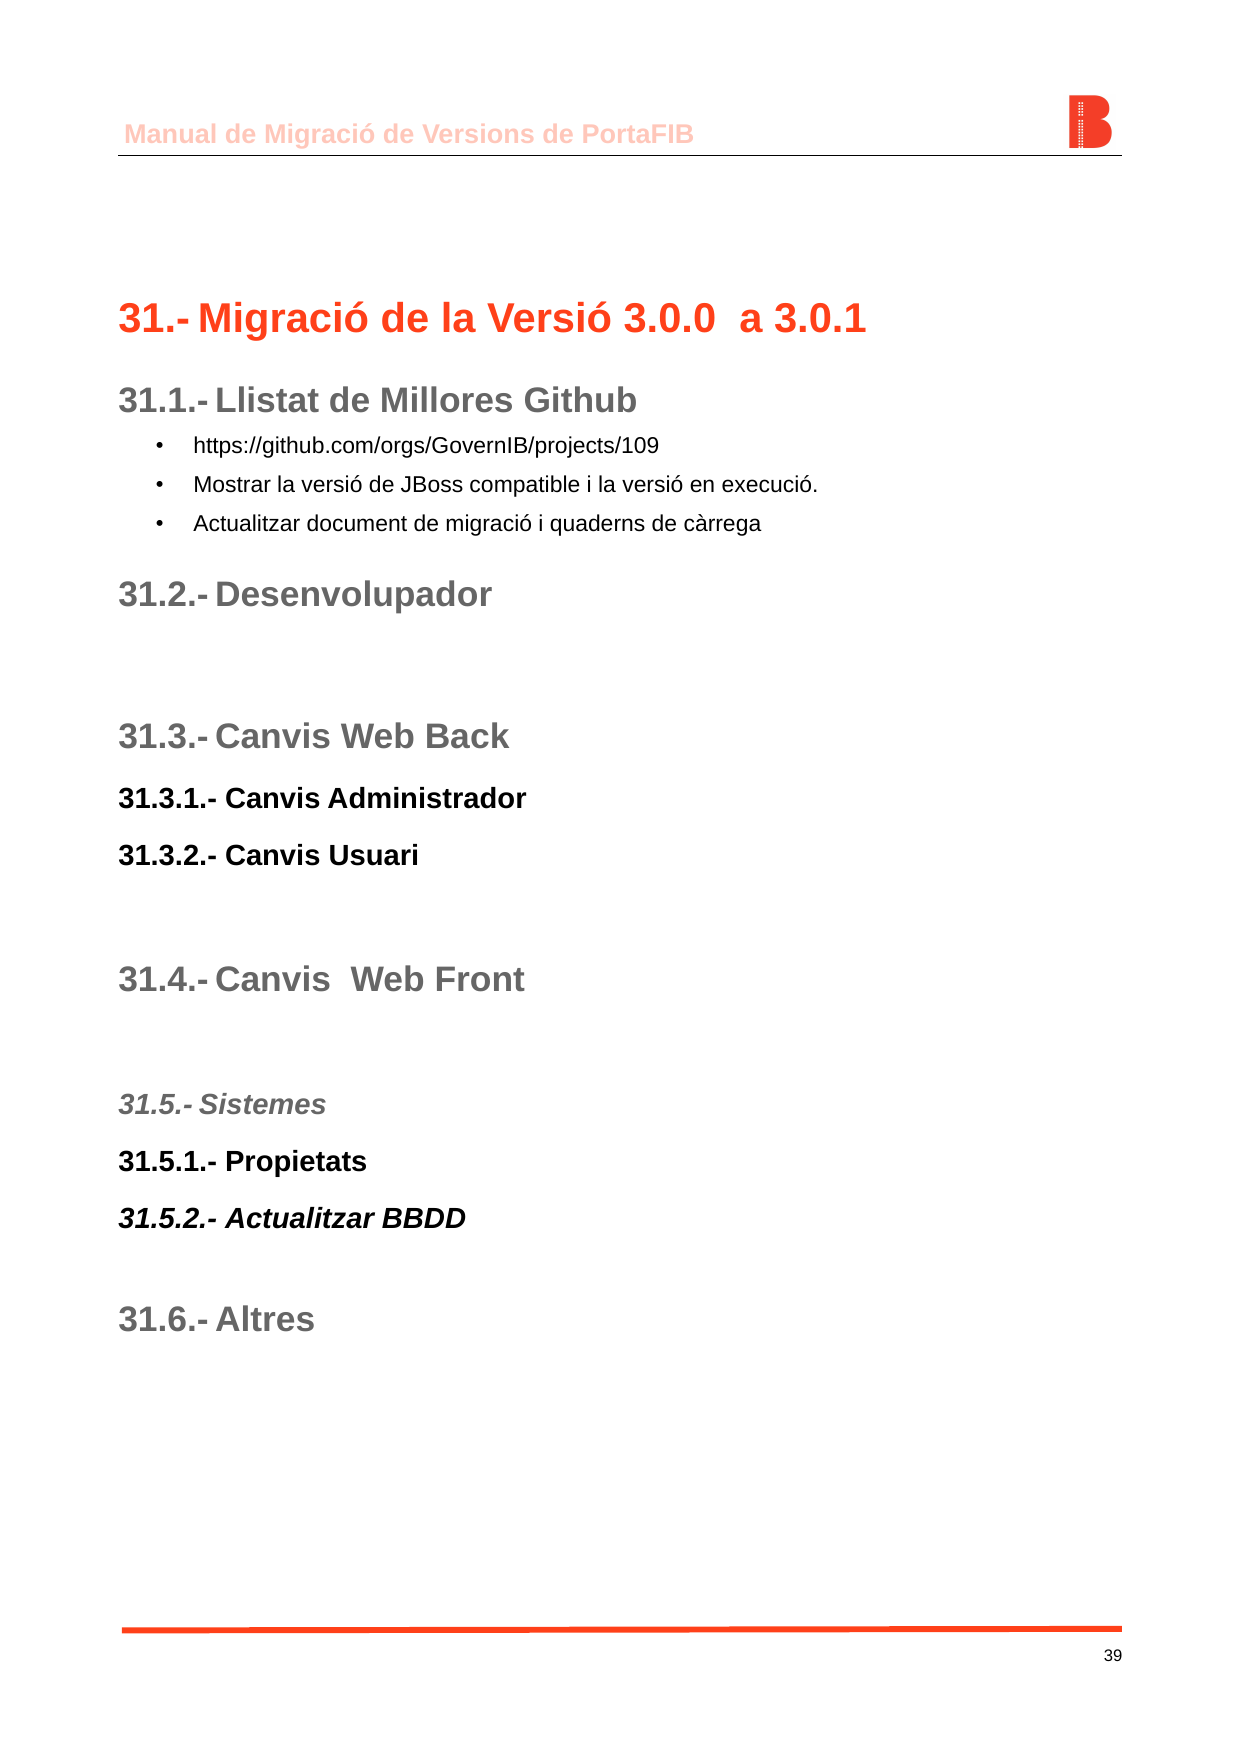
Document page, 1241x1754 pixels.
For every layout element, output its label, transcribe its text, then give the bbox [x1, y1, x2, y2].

subtitle Sistemes [118, 1087, 1122, 1120]
list Mostrar la versió de JBoss compatible i la versió en execució. [156, 471, 1122, 497]
subtitle Propietats [118, 1144, 1122, 1177]
subtitle Migració de la Versió 3.0.0 a 3.0.1 [118, 293, 1122, 341]
picture [1063, 94, 1117, 150]
list Actualitzar document de migració i quaderns de càrrega [156, 510, 1122, 536]
subtitle Desenvolupador [118, 574, 1122, 614]
subtitle Llistat de Millores Github [118, 379, 1122, 419]
subtitle Canvis Administrador [118, 781, 1122, 814]
subtitle Canvis Web Back [118, 716, 1122, 756]
subtitle Canvis Usuari [118, 838, 1122, 871]
subtitle Actualitzar BBDD [118, 1201, 1122, 1234]
subtitle Altres [118, 1298, 1122, 1338]
subtitle Canvis Web Front [118, 958, 1122, 999]
list https://github.com/orgs/GovernIB/projects/109 [156, 432, 1122, 458]
